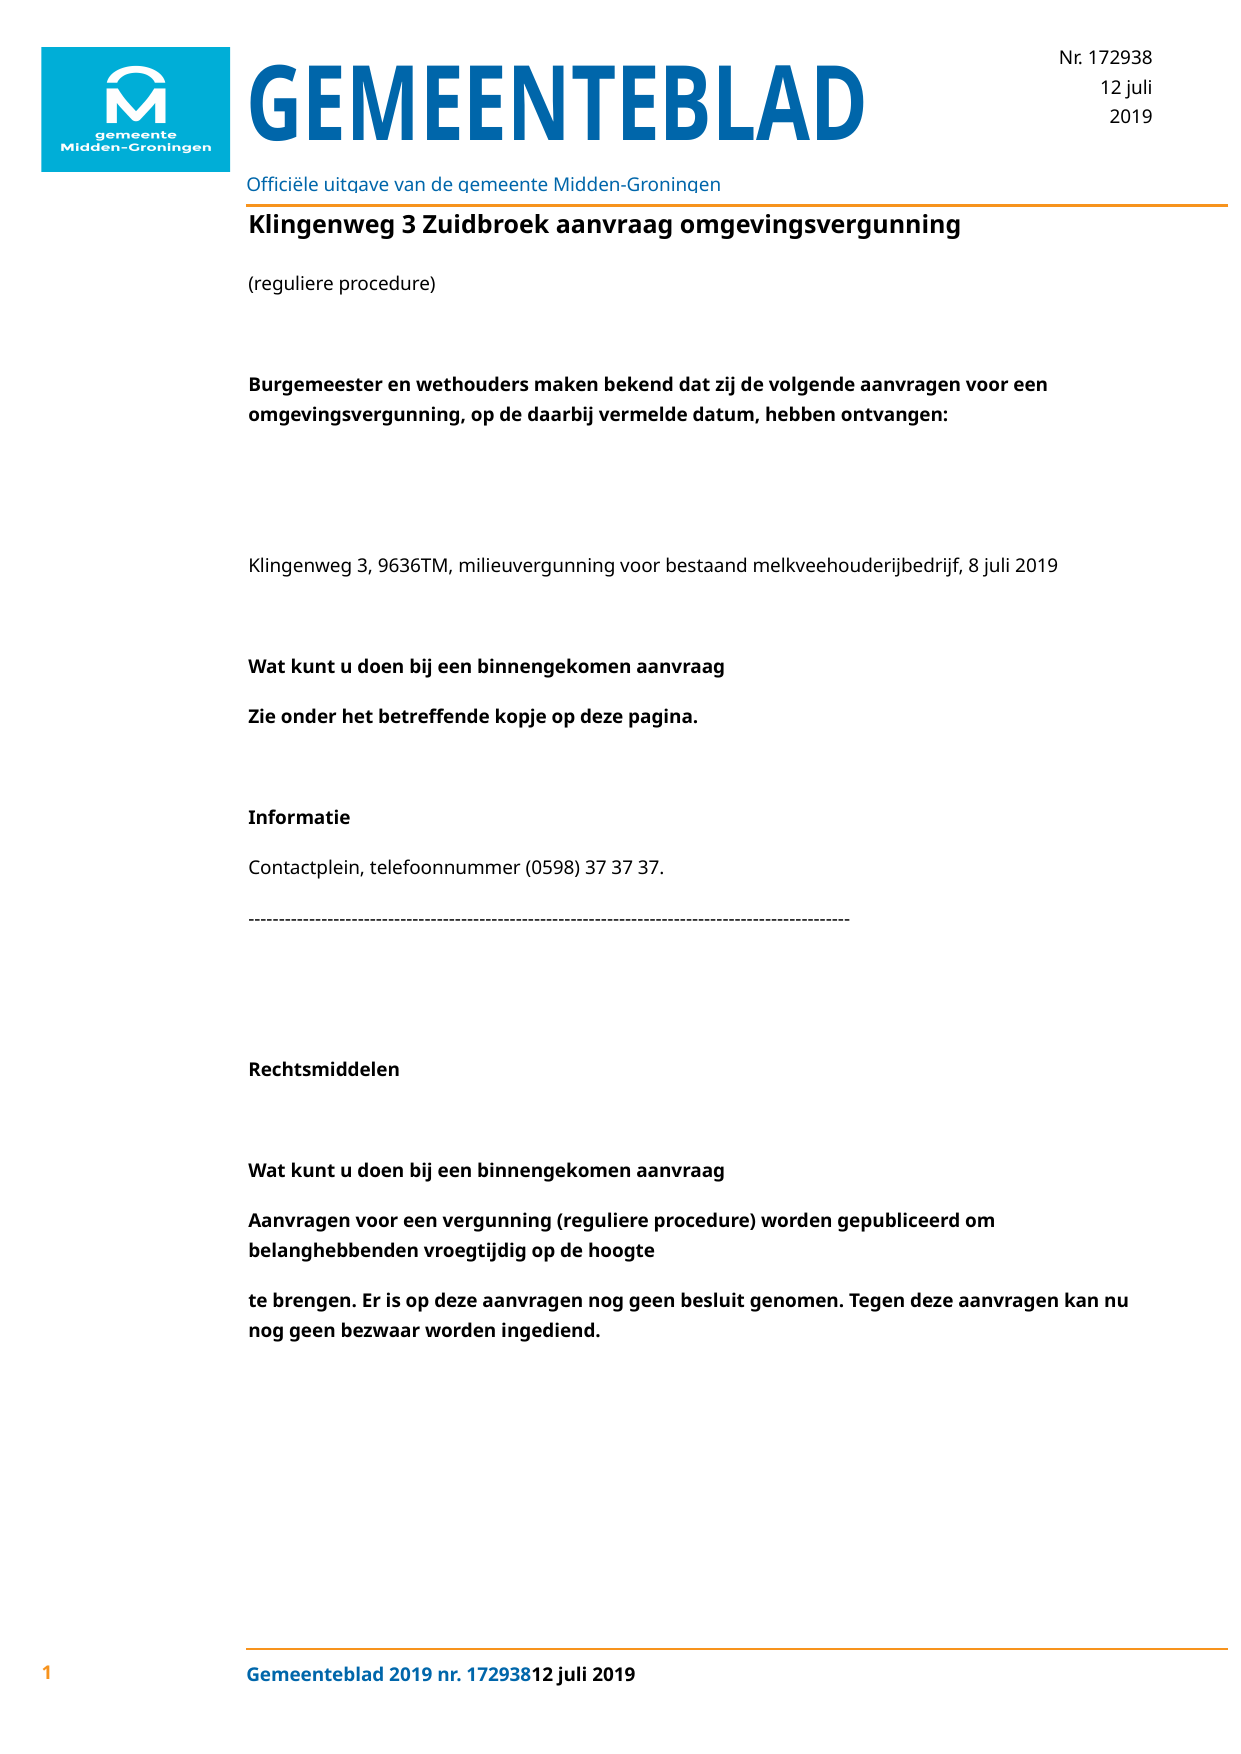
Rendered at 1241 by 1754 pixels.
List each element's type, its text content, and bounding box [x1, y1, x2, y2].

text Aanvragen voor een vergunning (reguliere procedure) worden gepubliceerd om belanghebbenden vroegtijdig op de hoogte [248, 1207, 1152, 1263]
picture [107, 89, 165, 122]
text te brengen. Er is op deze aanvragen nog geen besluit genomen. Tegen deze aanvragen kan nu nog geen bezwaar worden ingediend. [248, 1287, 1152, 1343]
text Informatie [248, 804, 1152, 830]
text Zie onder het betreffende kopje op deze pagina. [248, 703, 1152, 729]
text --------------------------------------------------------------------------------------------------- [248, 905, 1152, 931]
picture [184, 146, 190, 153]
text Wat kunt u doen bij een binnengekomen aanvraag [248, 653, 1152, 678]
text Klingenweg 3, 9636TM, milieuvergunning voor bestaand melkveehouderijbedrijf, 8 juli 2019 [248, 552, 1152, 578]
picture [108, 66, 164, 82]
text Klingenweg 3 Zuidbroek aanvraag omgevingsvergunning [248, 207, 1152, 241]
text Contactplein, telefoonnummer (0598) 37 37 37. [248, 854, 1152, 880]
text Burgemeester en wethouders maken bekend dat zij de volgende aanvragen voor een omgevingsvergunning, op de daarbij vermelde datum, hebben ontvangen: [248, 371, 1152, 426]
text (reguliere procedure) [248, 270, 1152, 296]
text Wat kunt u doen bij een binnengekomen aanvraag [248, 1157, 1152, 1183]
text Rechtsmiddelen [248, 1056, 1152, 1082]
